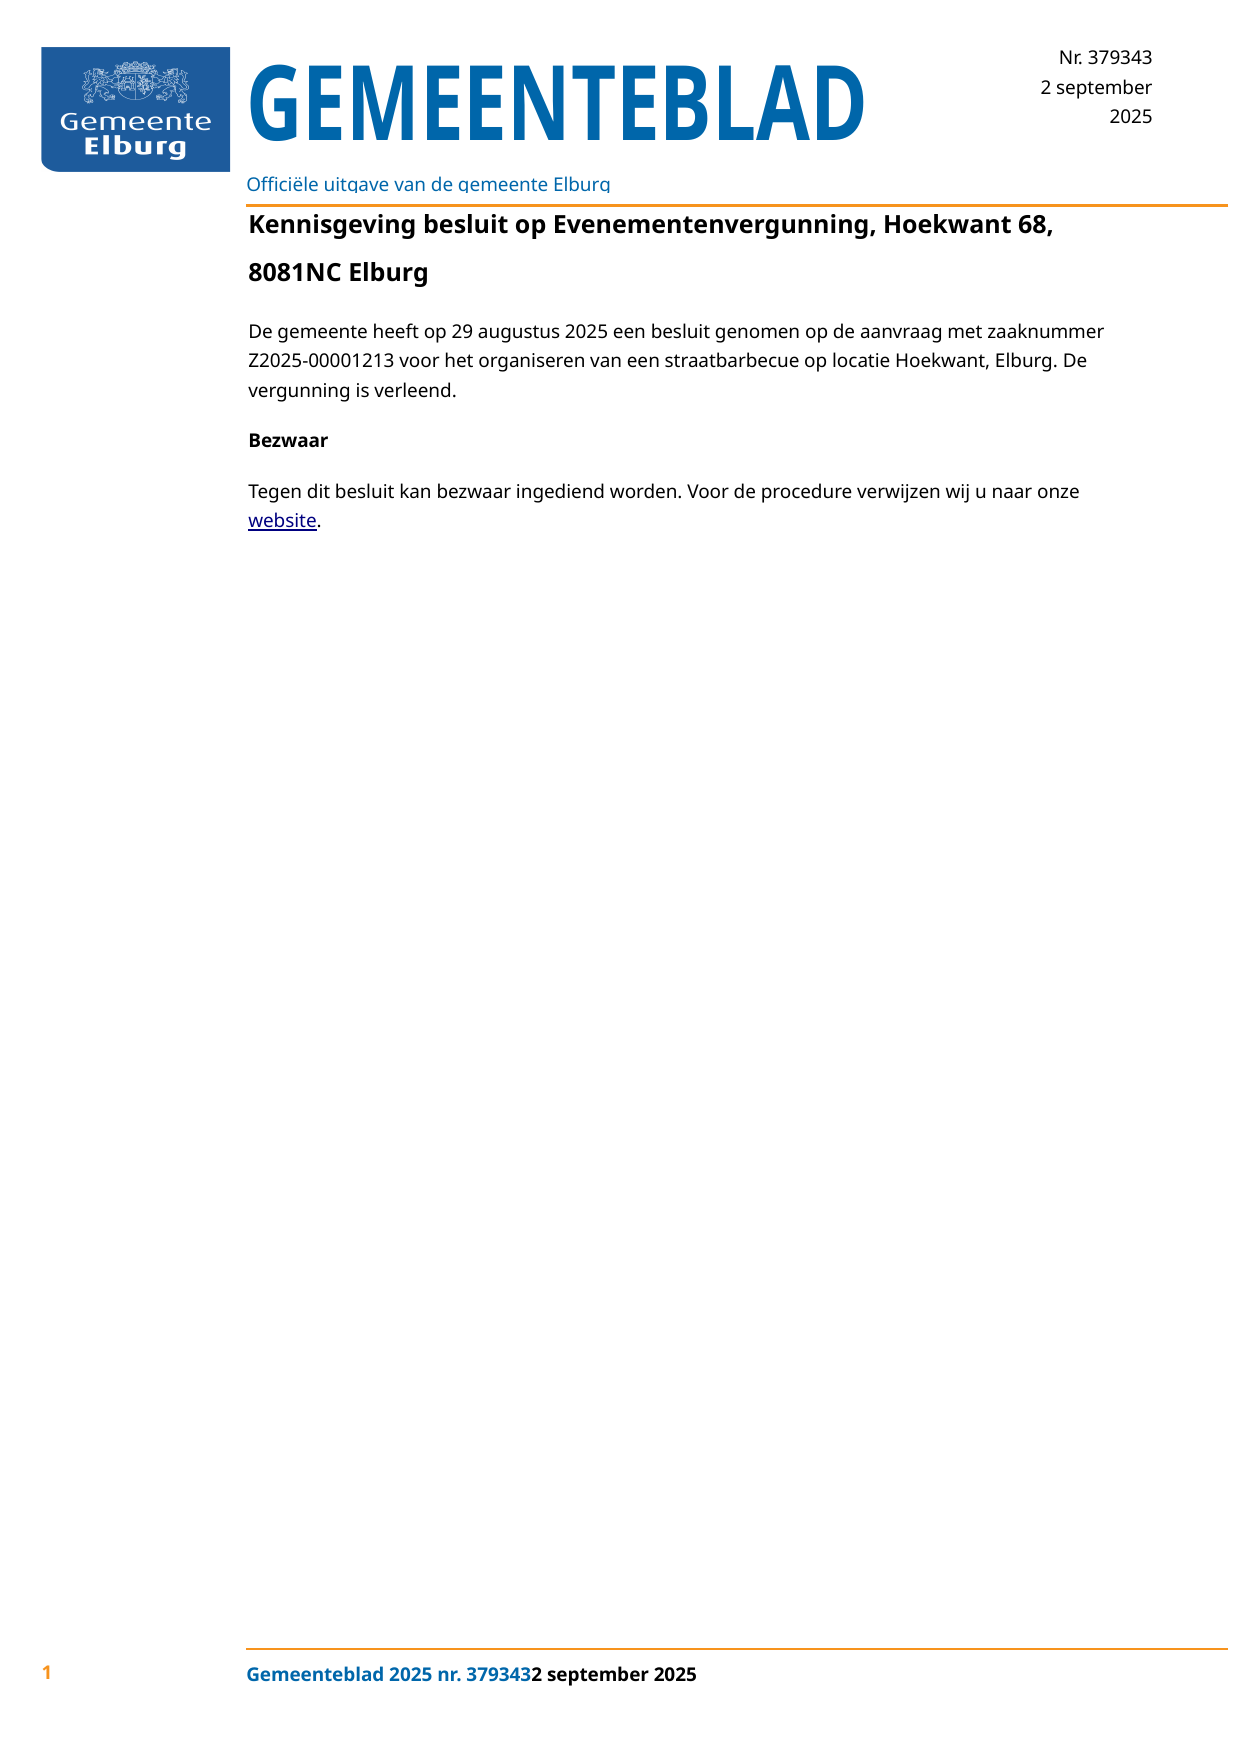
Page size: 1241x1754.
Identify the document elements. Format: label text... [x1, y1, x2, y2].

text Tegen dit besluit kan bezwaar ingediend worden. Voor de procedure verwijzen wij u naar onze website. [248, 478, 1152, 533]
picture [41, 47, 231, 172]
text Kennisgeving besluit op Evenementenvergunning, Hoekwant 68, 8081NC Elburg [248, 207, 1152, 288]
text De gemeente heeft op 29 augustus 2025 een besluit genomen op de aanvraag met zaaknummer Z2025-00001213 voor het organiseren van een straatbarbecue op locatie Hoekwant, Elburg. De vergunning is verleend. [248, 318, 1152, 403]
text Bezwaar [248, 427, 1152, 453]
